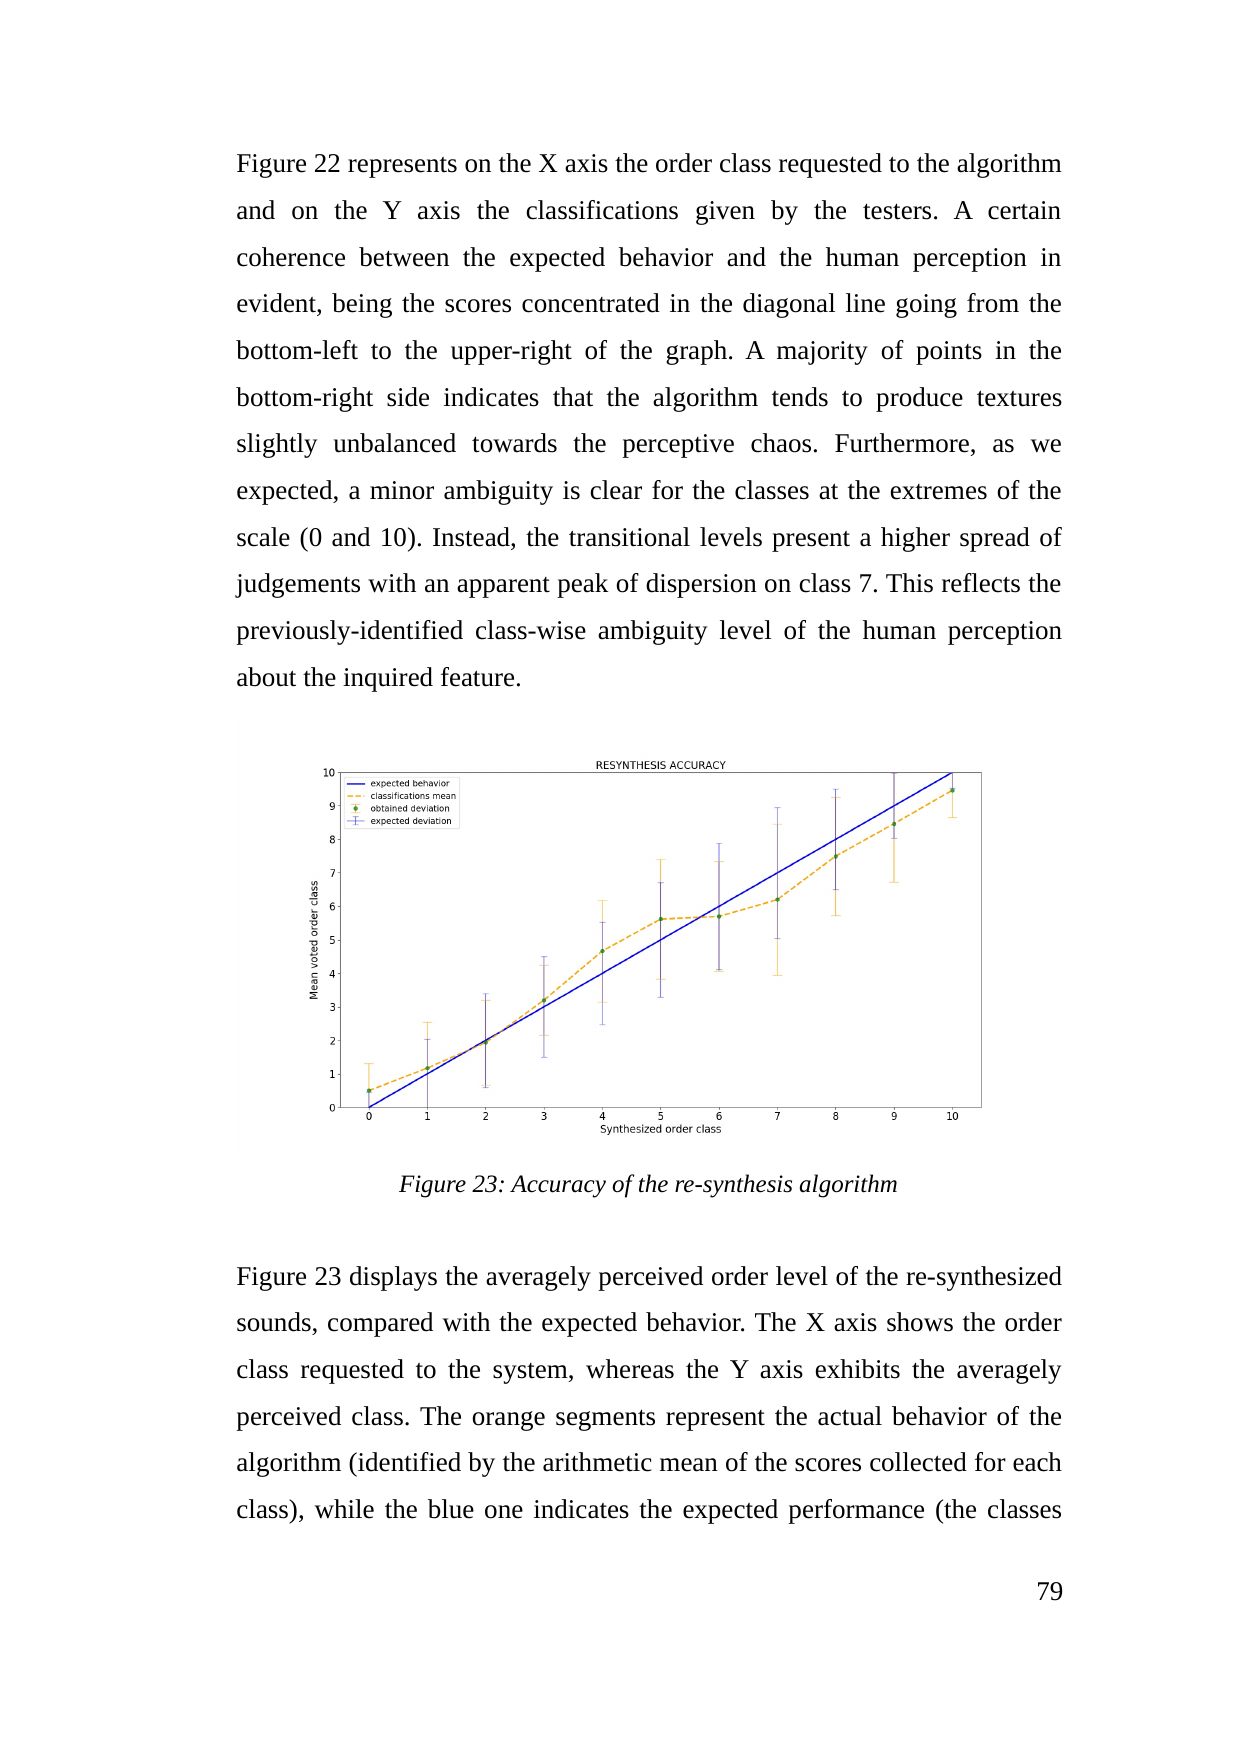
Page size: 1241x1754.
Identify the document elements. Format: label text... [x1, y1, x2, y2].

text Figure 22 represents on the X axis the order class requested to the algorithm and on the Y axis the classifications given by the testers. A certain coherence between the expected behavior and the human perception in evident, being the scores concentrated in the diagonal line going from the bottom-left to the upper-right of the graph. A majority of points in the bottom-right side indicates that the algorithm tends to produce textures slightly unbalanced towards the perceptive chaos. Furthermore, as we expected, a minor ambiguity is clear for the classes at the extremes of the scale (0 and 10). Instead, the transitional levels present a higher spread of judgements with an apparent peak of dispersion on class 7. This reflects the previously-identified class-wise ambiguity level of the human perception about the inquired feature. [236, 148, 1063, 692]
text Figure 23: Accuracy of the re-synthesis algorithm [236, 1155, 1063, 1198]
picture [236, 720, 1063, 1155]
text Figure 23 displays the averagely perceived order level of the re-synthesized sounds, compared with the expected behavior. The X axis shows the order class requested to the system, whereas the Y axis exhibits the averagely perceived class. The orange segments represent the actual behavior of the algorithm (identified by the arithmetic mean of the scores collected for each class), while the blue one indicates the expected performance (the classes [236, 1260, 1063, 1524]
